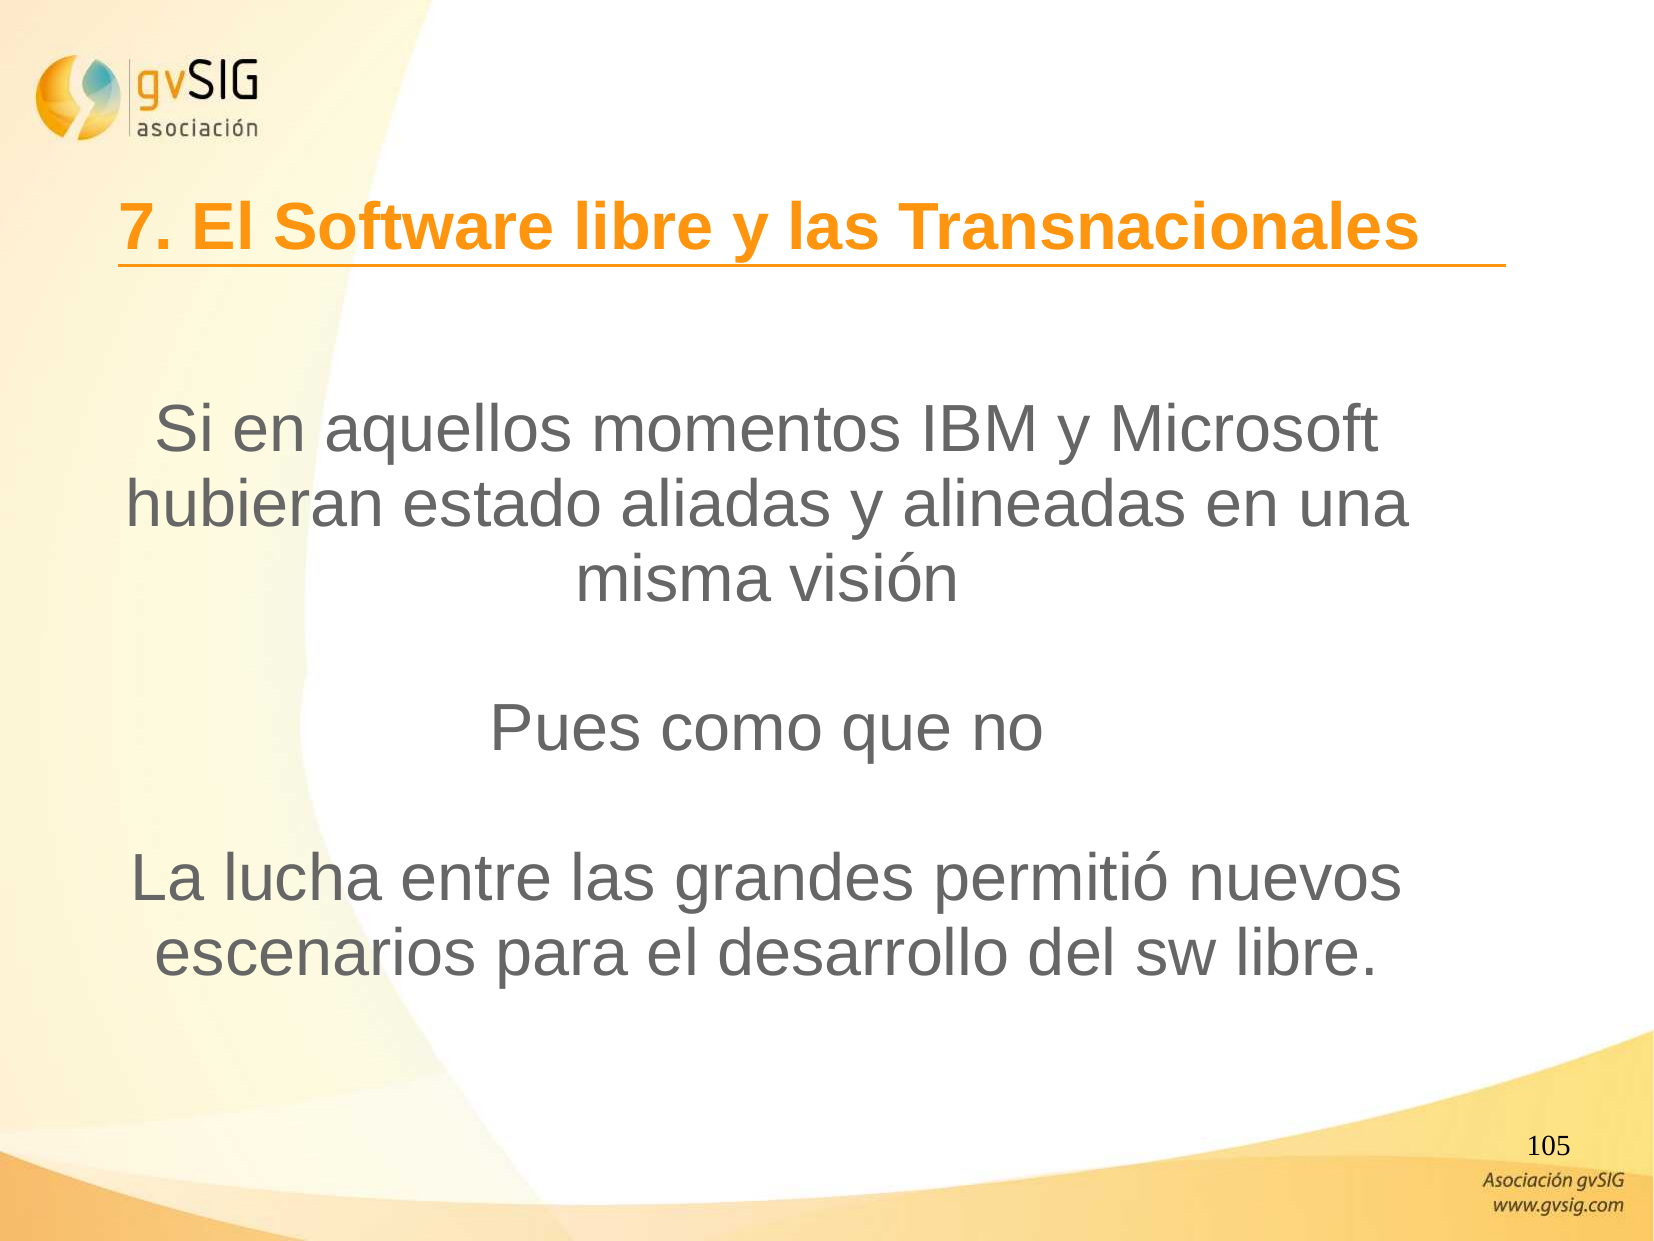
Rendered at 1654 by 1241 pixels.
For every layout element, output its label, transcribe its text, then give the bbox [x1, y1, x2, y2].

text_box Si en aquellos momentos IBM y Microsoft hubieran estado aliadas y alineadas en una misma visión Pues como que no La lucha entre las grandes permitió nuevos escenarios para el desarrollo del sw libre. [59, 383, 1477, 1241]
picture [0, 0, 1654, 1241]
title 7. El Software libre y las Transnacionales [118, 177, 1607, 276]
